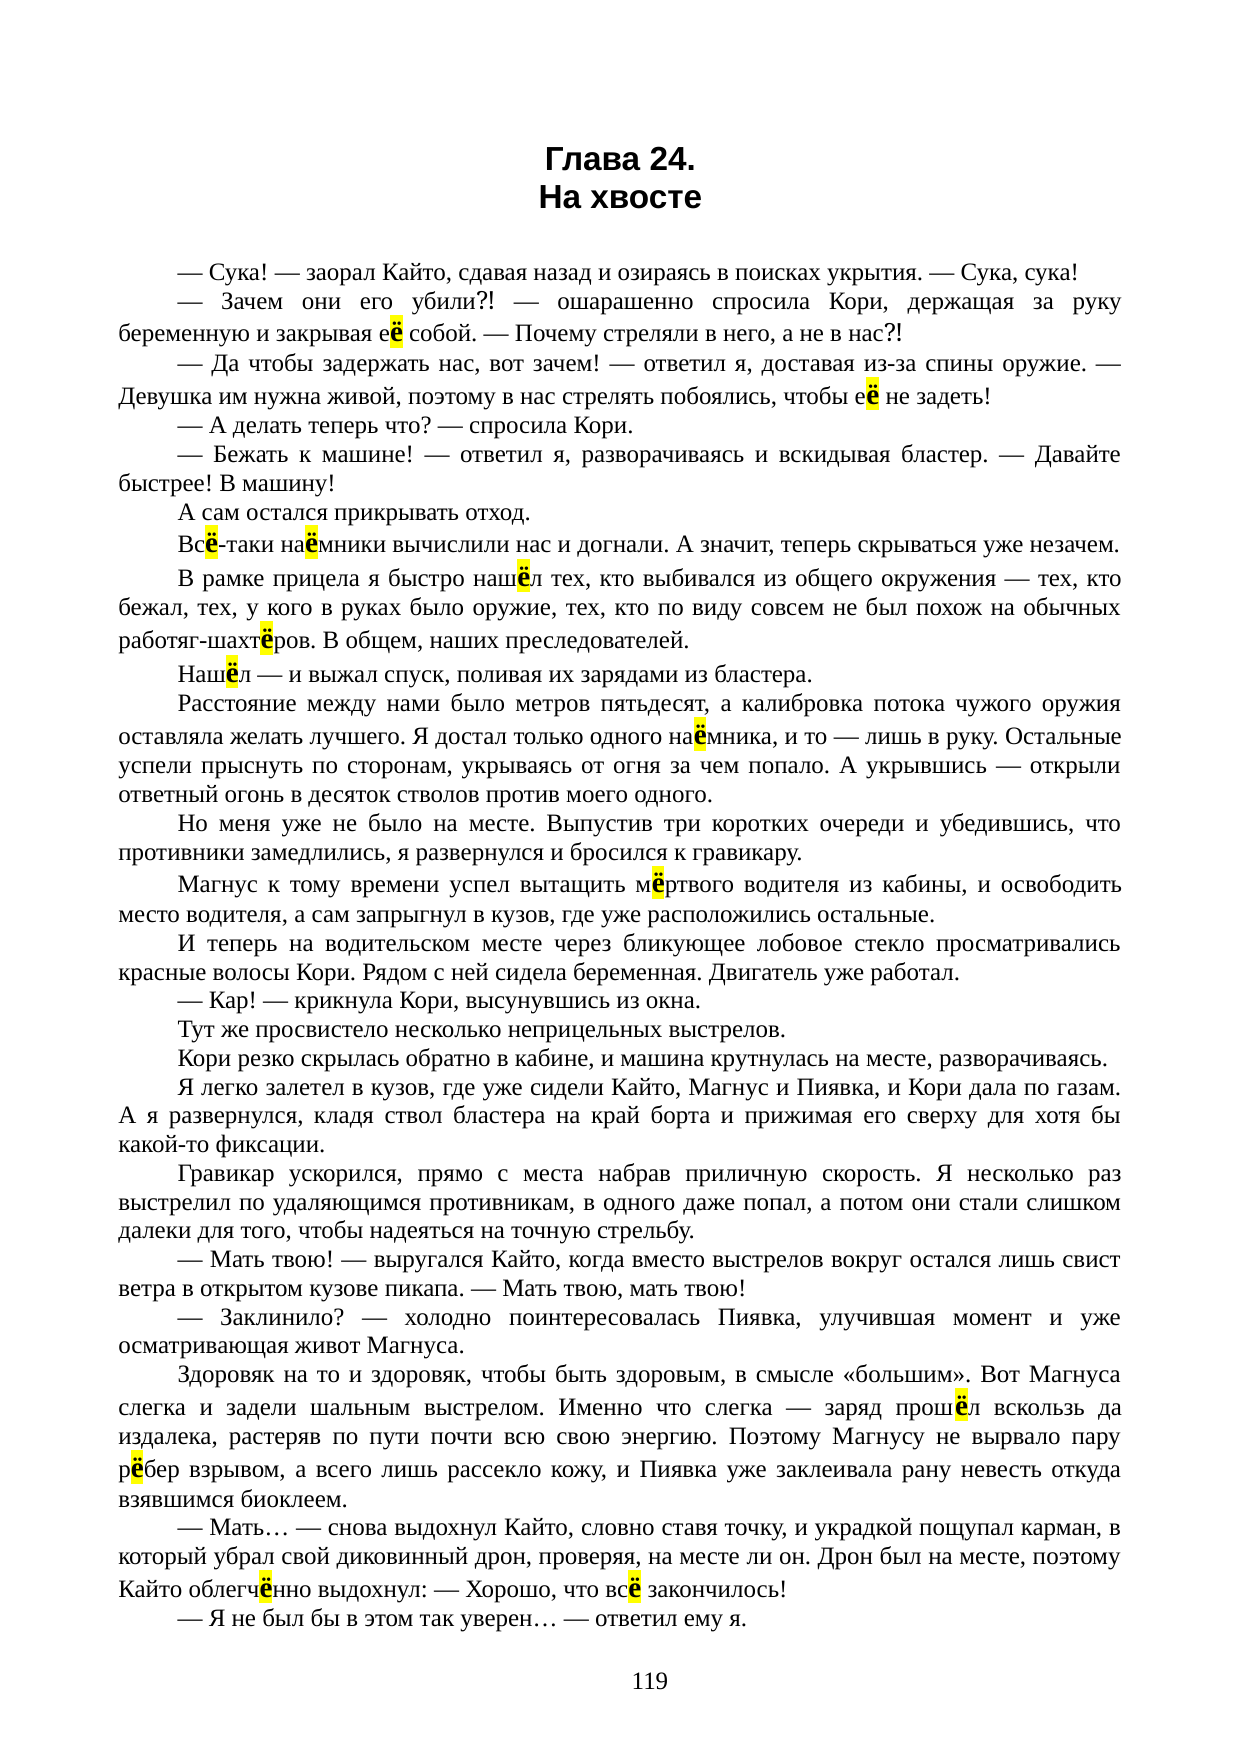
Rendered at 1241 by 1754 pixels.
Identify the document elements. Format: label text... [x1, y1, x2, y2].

text — Да чтобы задержать нас, вот зачем! — ответил я, доставая из-за спины оружие. — Девушка им нужна живой, поэтому в нас стрелять побоялись, чтобы её не задеть! [118, 348, 1122, 410]
text И теперь на водительском месте через бликующее лобовое стекло просматривались красные волосы Кори. Рядом с ней сидела беременная. Двигатель уже работал. [118, 928, 1122, 985]
text Я легко залетел в кузов, где уже сидели Кайто, Магнус и Пиявка, и Кори дала по газам. А я развернулся, кладя ствол бластера на край борта и прижимая его сверху для хотя бы какой-то фиксации. [118, 1072, 1122, 1158]
text — А делать теперь что? — спросила Кори. [118, 410, 1122, 439]
text А сам остался прикрывать отход. [118, 497, 1122, 525]
text — Сука! — заорал Кайто, сдавая назад и озираясь в поисках укрытия. — Сука, сука! [118, 257, 1122, 286]
text Расстояние между нами было метров пятьдесят, а калибровка потока чужого оружия оставляла желать лучшего. Я достал только одного наёмника, и то — лишь в руку. Остальные успели прыснуть по сторонам, укрываясь от огня за чем попало. А укрывшись — открыли ответный огонь в десяток стволов против моего одного. [118, 688, 1122, 808]
text Магнус к тому времени успел вытащить мёртвого водителя из кабины, и освободить место водителя, а сам запрыгнул в кузов, где уже расположились остальные. [118, 866, 1122, 928]
text — Мать… — снова выдохнул Кайто, словно ставя точку, и украдкой пощупал карман, в который убрал свой диковинный дрон, проверяя, на месте ли он. Дрон был на месте, поэтому Кайто облегчённо выдохнул: — Хорошо, что всё закончилось! [118, 1512, 1122, 1603]
text В рамке прицела я быстро нашёл тех, кто выбивался из общего окружения — тех, кто бежал, тех, у кого в руках было оружие, тех, кто по виду совсем не был похож на обычных работяг-шахтёров. В общем, наших преследователей. [118, 559, 1122, 655]
text — Кар! — крикнула Кори, высунувшись из окна. [118, 985, 1122, 1014]
subtitle Глава 24. На хвосте [118, 139, 1122, 216]
text Здоровяк на то и здоровяк, чтобы быть здоровым, в смысле «большим». Вот Магнуса слегка и задели шальным выстрелом. Именно что слегка — заряд прошёл вскользь да издалека, растеряв по пути почти всю свою энергию. Поэтому Магнусу не вырвало пару рёбер взрывом, а всего лишь рассекло кожу, и Пиявка уже заклеивала рану невесть откуда взявшимся биоклеем. [118, 1359, 1122, 1512]
text Нашёл — и выжал спуск, поливая их зарядами из бластера. [118, 655, 1122, 688]
text — Я не был бы в этом так уверен… — ответил ему я. [118, 1603, 1122, 1632]
text Кори резко скрылась обратно в кабине, и машина крутнулась на месте, разворачиваясь. [118, 1043, 1122, 1072]
text Всё-таки наёмники вычислили нас и догнали. А значит, теперь скрываться уже незачем. [118, 525, 1122, 559]
text Тут же просвистело несколько неприцельных выстрелов. [118, 1014, 1122, 1043]
text — Зачем они его убили⁈ — ошарашенно спросила Кори, держащая за руку беременную и закрывая её собой. — Почему стреляли в него, а не в нас⁈ [118, 286, 1122, 348]
text Но меня уже не было на месте. Выпустив три коротких очереди и убедившись, что противники замедлились, я развернулся и бросился к гравикару. [118, 808, 1122, 866]
text — Мать твою! — выругался Кайто, когда вместо выстрелов вокруг остался лишь свист ветра в открытом кузове пикапа. — Мать твою, мать твою! [118, 1244, 1122, 1302]
text Гравикар ускорился, прямо с места набрав приличную скорость. Я несколько раз выстрелил по удаляющимся противникам, в одного даже попал, а потом они стали слишком далеки для того, чтобы надеяться на точную стрельбу. [118, 1158, 1122, 1244]
text — Бежать к машине! — ответил я, разворачиваясь и вскидывая бластер. — Давайте быстрее! В машину! [118, 439, 1122, 497]
text — Заклинило? — холодно поинтересовалась Пиявка, улучившая момент и уже осматривающая живот Магнуса. [118, 1302, 1122, 1359]
